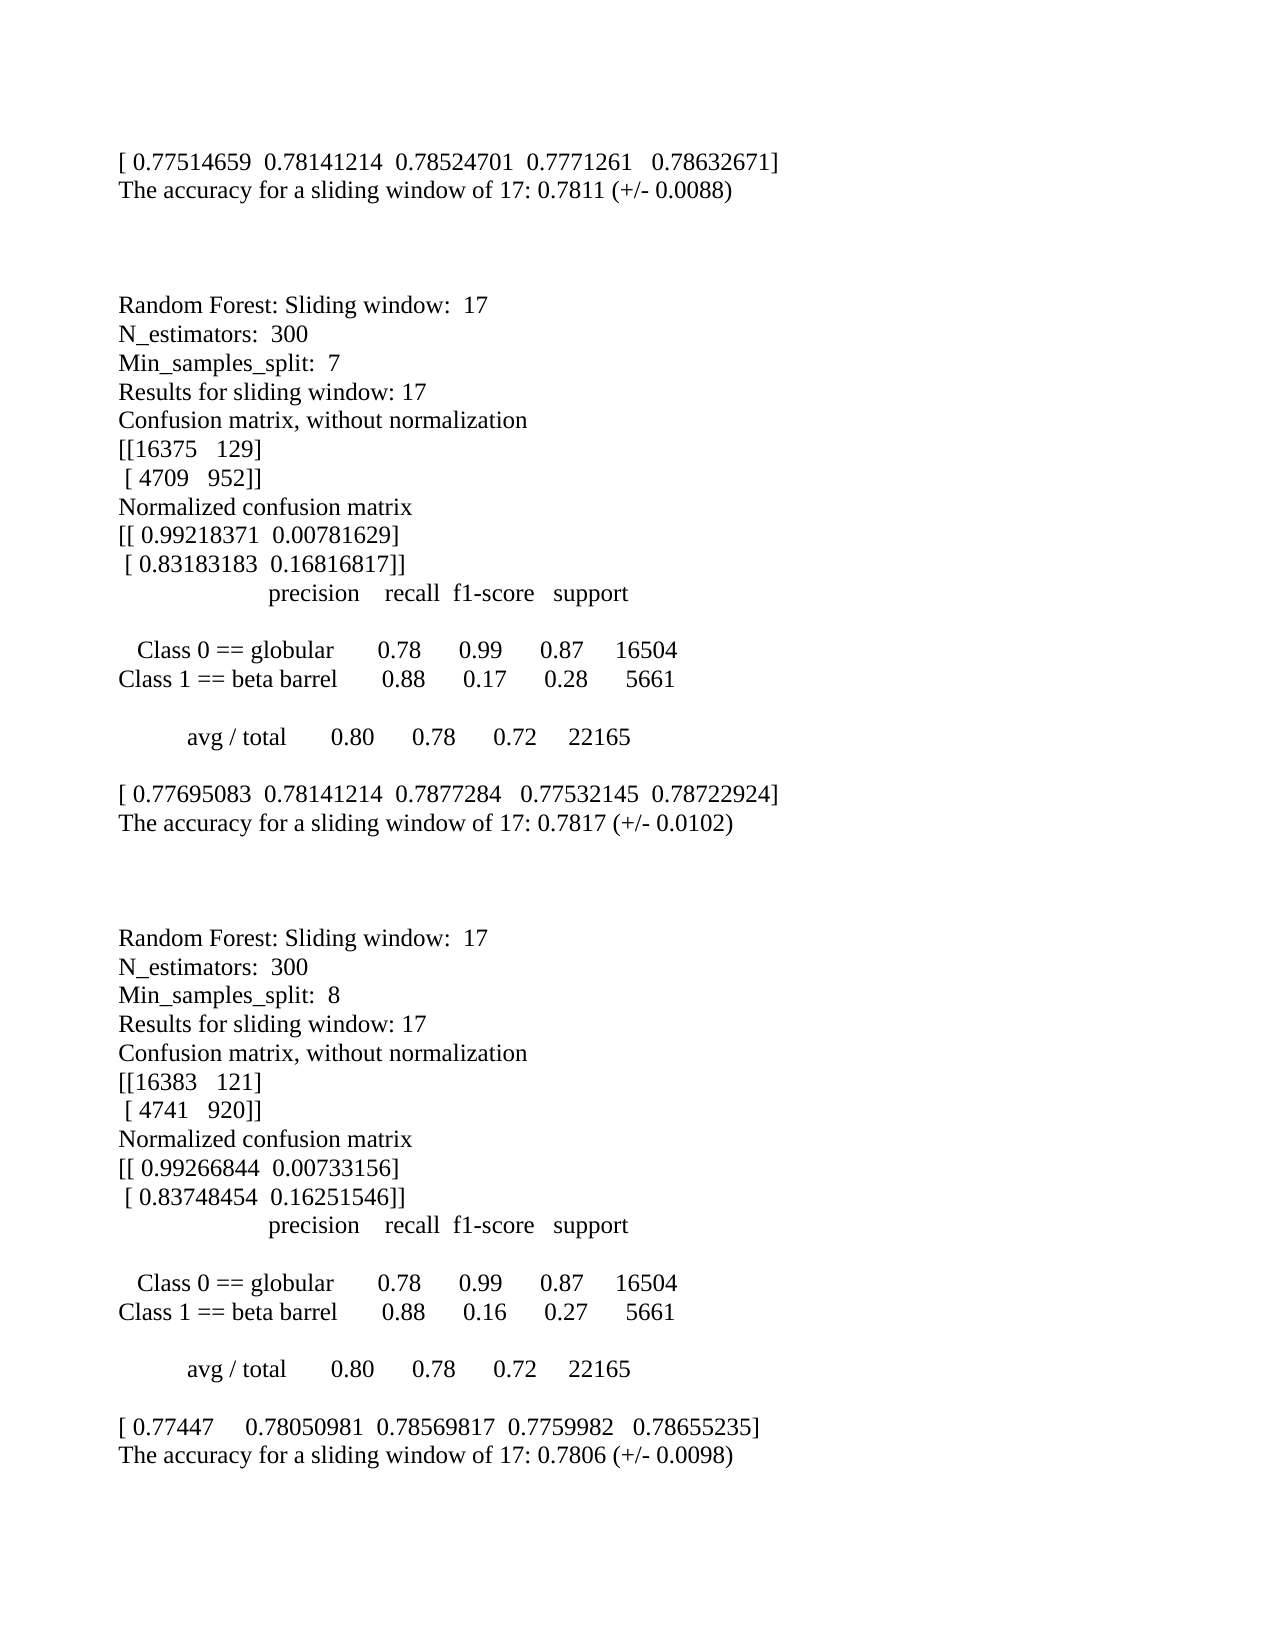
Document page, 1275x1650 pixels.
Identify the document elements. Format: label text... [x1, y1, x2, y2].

text Min_samples_split: 7 [118, 348, 1157, 377]
text Results for sliding window: 17 [118, 377, 1157, 406]
text [[ 0.99218371 0.00781629] [118, 521, 1157, 549]
text N_estimators: 300 [118, 952, 1157, 981]
text The accuracy for a sliding window of 17: 0.7817 (+/- 0.0102) [118, 808, 1157, 837]
text Class 1 == beta barrel 0.88 0.17 0.28 5661 [118, 664, 1157, 693]
text [ 4741 920]] [118, 1096, 1157, 1124]
text [[ 0.99266844 0.00733156] [118, 1153, 1157, 1182]
text precision recall f1-score support [118, 1211, 1157, 1239]
text [ 0.77514659 0.78141214 0.78524701 0.7771261 0.78632671] [118, 147, 1157, 176]
text N_estimators: 300 [118, 319, 1157, 348]
text Class 0 == globular 0.78 0.99 0.87 16504 [118, 1268, 1157, 1297]
text Random Forest: Sliding window: 17 [118, 923, 1157, 952]
text [ 0.77447 0.78050981 0.78569817 0.7759982 0.78655235] [118, 1412, 1157, 1441]
text avg / total 0.80 0.78 0.72 22165 [118, 1354, 1157, 1383]
text The accuracy for a sliding window of 17: 0.7806 (+/- 0.0098) [118, 1441, 1157, 1469]
text Results for sliding window: 17 [118, 1009, 1157, 1038]
text Confusion matrix, without normalization [118, 406, 1157, 434]
text Class 0 == globular 0.78 0.99 0.87 16504 [118, 636, 1157, 664]
text The accuracy for a sliding window of 17: 0.7811 (+/- 0.0088) [118, 176, 1157, 204]
text precision recall f1-score support [118, 578, 1157, 607]
text Normalized confusion matrix [118, 1124, 1157, 1153]
text Min_samples_split: 8 [118, 981, 1157, 1009]
text [[16383 121] [118, 1067, 1157, 1096]
text Normalized confusion matrix [118, 492, 1157, 521]
text [ 0.83183183 0.16816817]] [118, 549, 1157, 578]
text Confusion matrix, without normalization [118, 1038, 1157, 1067]
text [[16375 129] [118, 434, 1157, 463]
text Class 1 == beta barrel 0.88 0.16 0.27 5661 [118, 1297, 1157, 1326]
text [ 4709 952]] [118, 463, 1157, 492]
text Random Forest: Sliding window: 17 [118, 291, 1157, 319]
text [ 0.83748454 0.16251546]] [118, 1182, 1157, 1211]
text [ 0.77695083 0.78141214 0.7877284 0.77532145 0.78722924] [118, 779, 1157, 808]
text avg / total 0.80 0.78 0.72 22165 [118, 722, 1157, 751]
